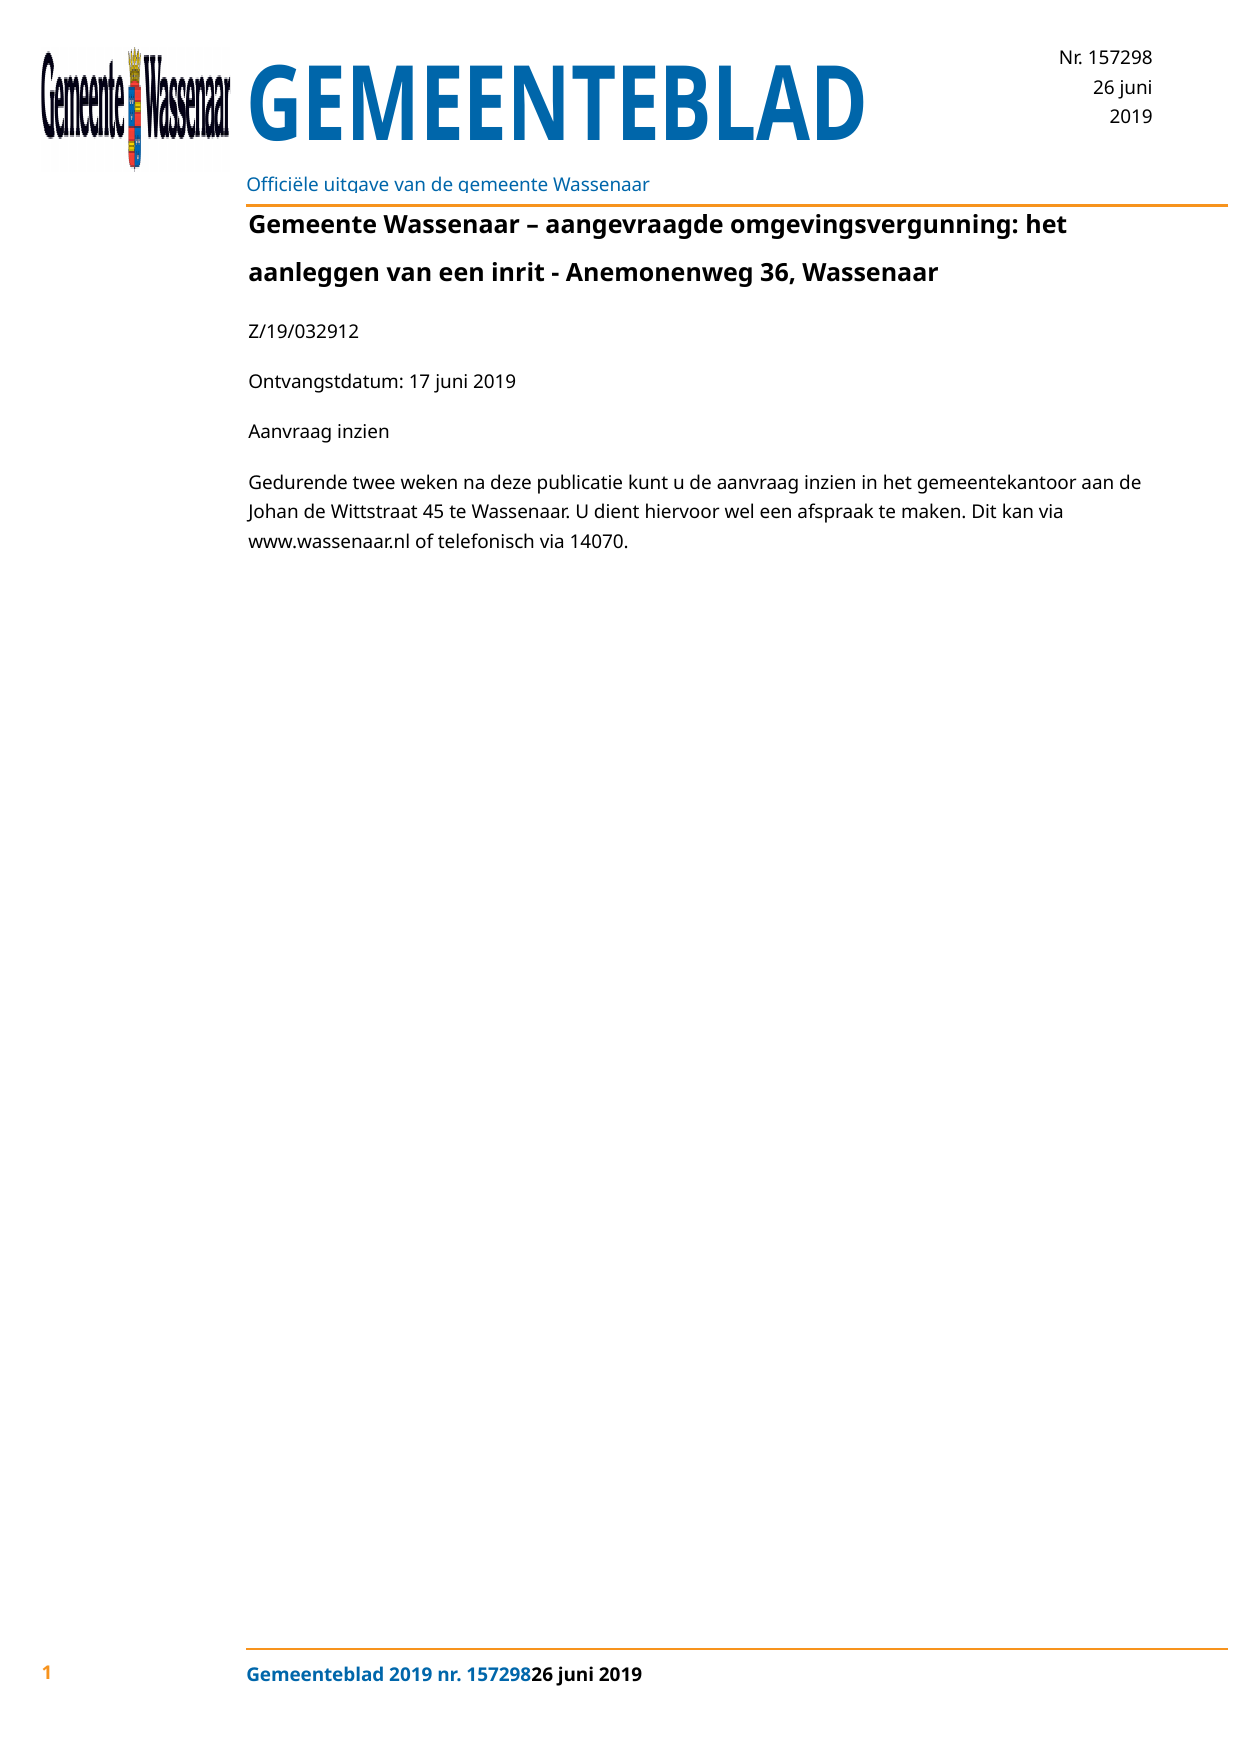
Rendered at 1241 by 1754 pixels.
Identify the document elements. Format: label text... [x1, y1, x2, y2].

text Z/19/032912 [248, 318, 1152, 344]
text Aanvraag inzien [248, 419, 1152, 444]
picture [41, 47, 231, 172]
text Gemeente Wassenaar – aangevraagde omgevingsvergunning: het aanleggen van een inrit - Anemonenweg 36, Wassenaar [248, 207, 1152, 288]
text Gedurende twee weken na deze publicatie kunt u de aanvraag inzien in het gemeentekantoor aan de Johan de Wittstraat 45 te Wassenaar. U dient hiervoor wel een afspraak te maken. Dit kan via www.wassenaar.nl of telefonisch via 14070. [248, 469, 1152, 554]
text Ontvangstdatum: 17 juni 2019 [248, 368, 1152, 394]
